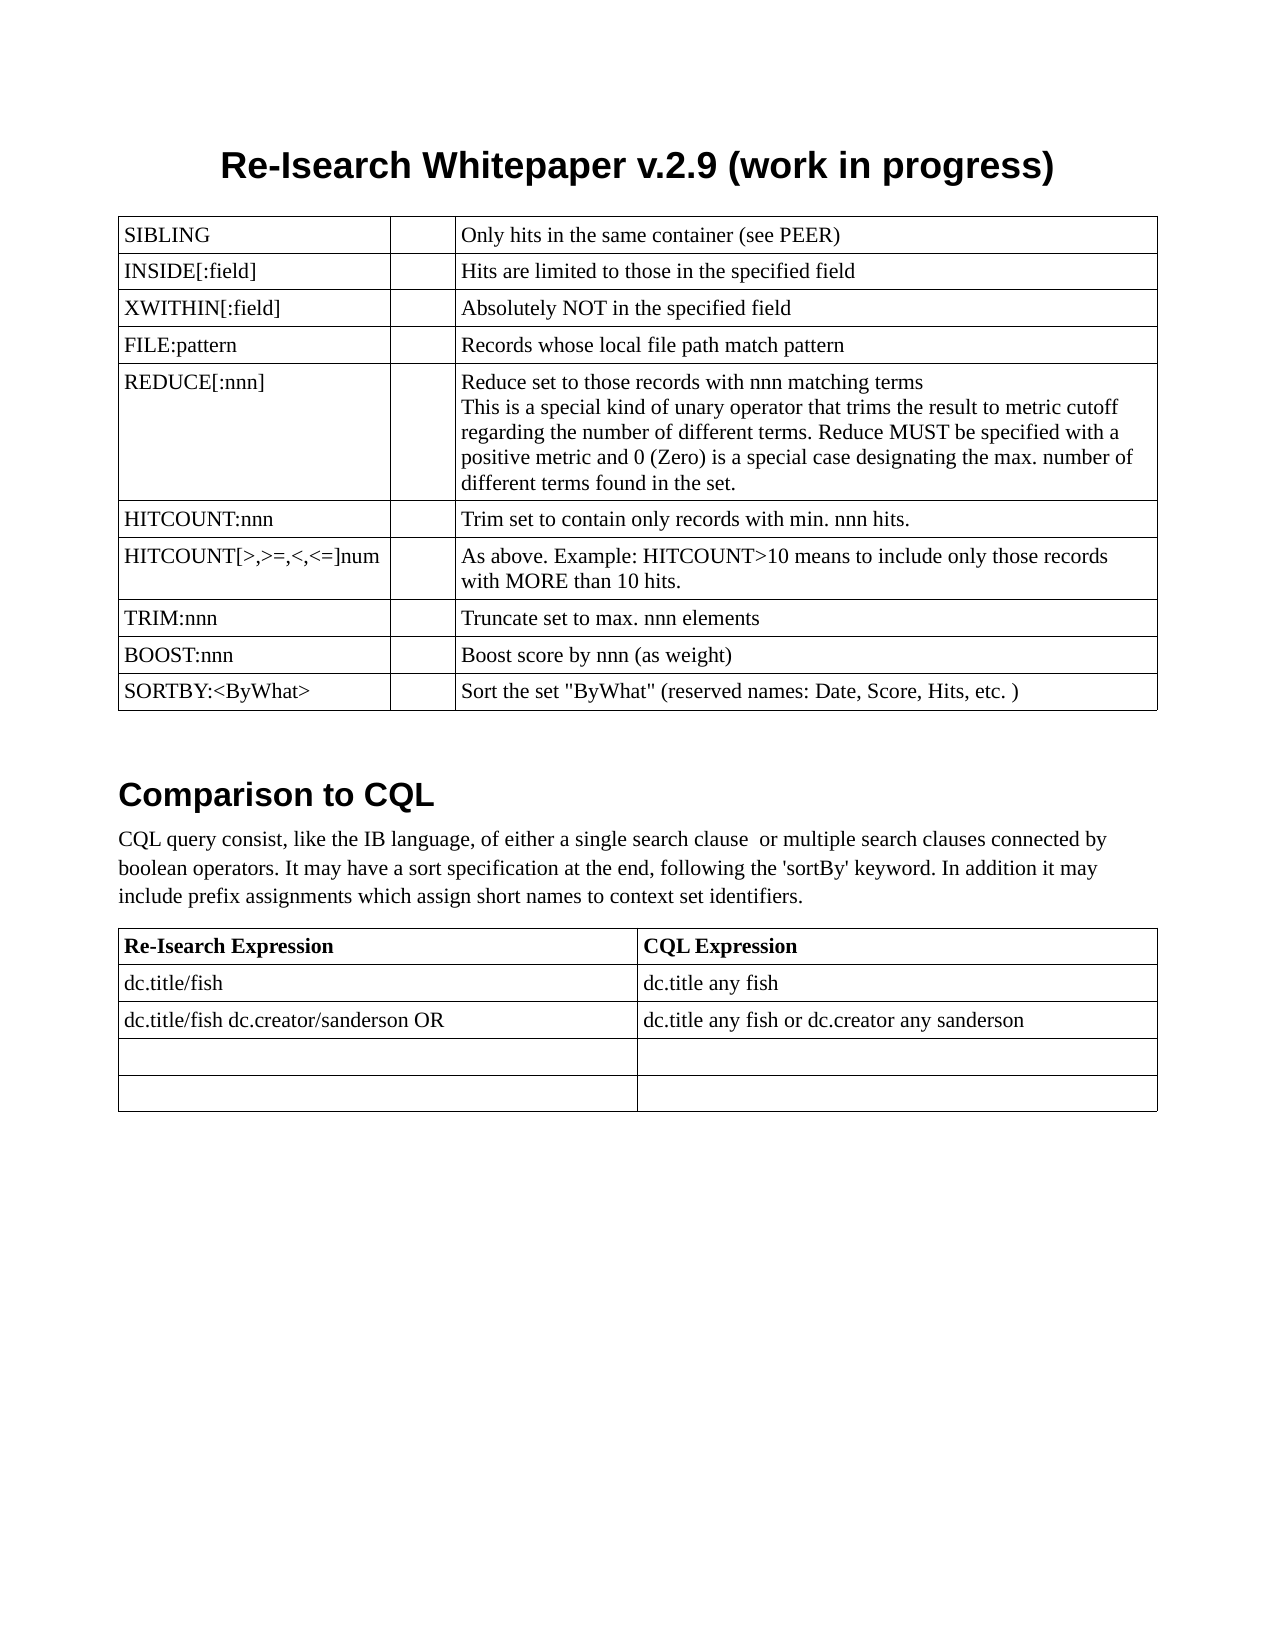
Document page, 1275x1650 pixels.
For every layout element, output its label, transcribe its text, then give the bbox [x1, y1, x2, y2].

table_cell SORTBY:<ByWhat> [119, 674, 390, 709]
table_cell Hits are limited to those in the specified field [456, 254, 1157, 289]
table_cell Absolutely NOT in the specified field [456, 290, 1157, 326]
table_cell HITCOUNT:nnn [119, 501, 390, 537]
table_cell Trim set to contain only records with min. nnn hits. [456, 501, 1157, 537]
table_cell dc.title/fish dc.creator/sanderson OR [119, 1002, 637, 1038]
table_cell BOOST:nnn [119, 637, 390, 673]
table_cell [391, 290, 455, 326]
text CQL query consist, like the IB language, of either a single search clause or multiple search clauses connected by boolean operators. It may have a sort specification at the end, following the 'sortBy' keyword. In addition it may include prefix assignments which assign short names to context set identifiers. [118, 826, 1157, 909]
table_cell Sort the set "ByWhat" (reserved names: Date, Score, Hits, etc. ) [456, 674, 1157, 709]
table_cell dc.title/fish [119, 965, 637, 1001]
table_cell HITCOUNT[>,>=,<,<=]num [119, 538, 390, 599]
table_cell [391, 217, 455, 252]
table_cell Reduce set to those records with nnn matching terms This is a special kind of unary operator that trims the result to metric cutoff regarding the number of different terms. Reduce MUST be specified with a positive metric and 0 (Zero) is a special case designating the max. number of different terms found in the set. [456, 364, 1157, 500]
table_cell dc.title any fish [638, 965, 1157, 1001]
table_cell REDUCE[:nnn] [119, 364, 390, 500]
table_cell [391, 501, 455, 537]
table_cell Only hits in the same container (see PEER) [456, 217, 1157, 252]
table_cell Records whose local file path match pattern [456, 327, 1157, 363]
table_cell [638, 1039, 1157, 1074]
table_cell XWITHIN[:field] [119, 290, 390, 326]
table_cell Truncate set to max. nnn elements [456, 600, 1157, 636]
table_cell dc.title any fish or dc.creator any sanderson [638, 1002, 1157, 1038]
table_cell [391, 600, 455, 636]
table_cell SIBLING [119, 217, 390, 252]
table_cell [391, 327, 455, 363]
table_cell [391, 538, 455, 599]
table_cell As above. Example: HITCOUNT>10 means to include only those records with MORE than 10 hits. [456, 538, 1157, 599]
subtitle Comparison to CQL [118, 774, 1157, 813]
table_header CQL Expression [638, 929, 1157, 964]
table_cell FILE:pattern [119, 327, 390, 363]
table_cell INSIDE[:field] [119, 254, 390, 289]
table_header Re-Isearch Expression [119, 929, 637, 964]
table_cell TRIM:nnn [119, 600, 390, 636]
table_cell [391, 364, 455, 500]
table_cell [391, 254, 455, 289]
table_cell [119, 1039, 637, 1074]
table_cell [638, 1076, 1157, 1111]
table_cell [391, 637, 455, 673]
table_cell [119, 1076, 637, 1111]
table_cell Boost score by nnn (as weight) [456, 637, 1157, 673]
table_cell [391, 674, 455, 709]
